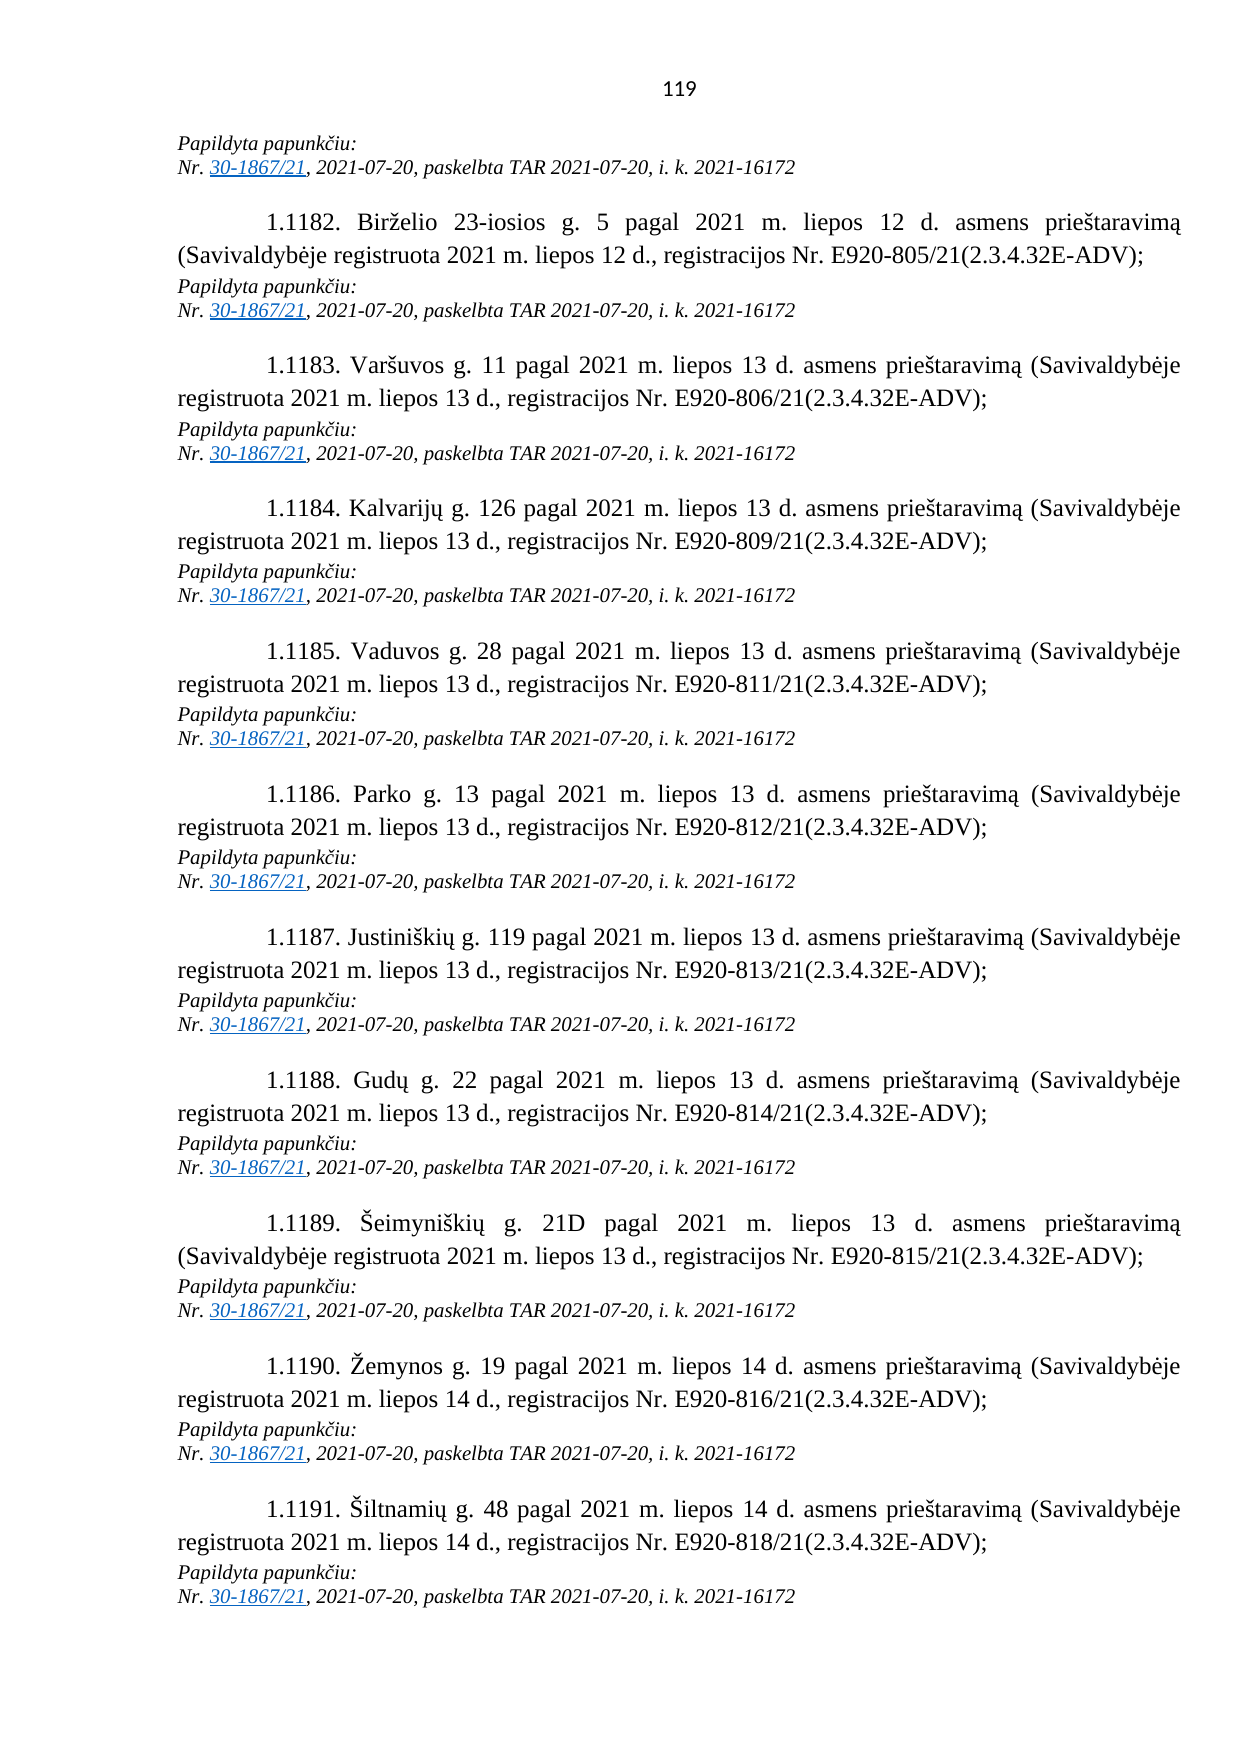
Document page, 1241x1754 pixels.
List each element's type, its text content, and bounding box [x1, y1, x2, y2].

text Papildyta papunkčiu: [177, 1417, 1181, 1441]
text 1.1182. Birželio 23-iosios g. 5 pagal 2021 m. liepos 12 d. asmens prieštaravimą (Savivaldybėje registruota 2021 m. liepos 12 d., registracijos Nr. E920-805/21(2.3.4.32E-ADV); [177, 207, 1181, 269]
text 1.1188. Gudų g. 22 pagal 2021 m. liepos 13 d. asmens prieštaravimą (Savivaldybėje registruota 2021 m. liepos 13 d., registracijos Nr. E920-814/21(2.3.4.32E-ADV); [177, 1065, 1181, 1127]
text 1.1187. Justiniškių g. 119 pagal 2021 m. liepos 13 d. asmens prieštaravimą (Savivaldybėje registruota 2021 m. liepos 13 d., registracijos Nr. E920-813/21(2.3.4.32E-ADV); [177, 922, 1181, 984]
text Nr. 30-1867/21, 2021-07-20, paskelbta TAR 2021-07-20, i. k. 2021-16172 [177, 1155, 1181, 1179]
text Nr. 30-1867/21, 2021-07-20, paskelbta TAR 2021-07-20, i. k. 2021-16172 [177, 869, 1181, 893]
text Papildyta papunkčiu: [177, 273, 1181, 298]
text Nr. 30-1867/21, 2021-07-20, paskelbta TAR 2021-07-20, i. k. 2021-16172 [177, 1441, 1181, 1465]
text Nr. 30-1867/21, 2021-07-20, paskelbta TAR 2021-07-20, i. k. 2021-16172 [177, 155, 1181, 179]
text Nr. 30-1867/21, 2021-07-20, paskelbta TAR 2021-07-20, i. k. 2021-16172 [177, 726, 1181, 750]
text 1.1186. Parko g. 13 pagal 2021 m. liepos 13 d. asmens prieštaravimą (Savivaldybėje registruota 2021 m. liepos 13 d., registracijos Nr. E920-812/21(2.3.4.32E-ADV); [177, 779, 1181, 841]
text Papildyta papunkčiu: [177, 702, 1181, 726]
text Papildyta papunkčiu: [177, 131, 1181, 155]
text Papildyta papunkčiu: [177, 1274, 1181, 1298]
text Papildyta papunkčiu: [177, 1560, 1181, 1584]
text 1.1191. Šiltnamių g. 48 pagal 2021 m. liepos 14 d. asmens prieštaravimą (Savivaldybėje registruota 2021 m. liepos 14 d., registracijos Nr. E920-818/21(2.3.4.32E-ADV); [177, 1494, 1181, 1556]
text Papildyta papunkčiu: [177, 559, 1181, 583]
text Nr. 30-1867/21, 2021-07-20, paskelbta TAR 2021-07-20, i. k. 2021-16172 [177, 1012, 1181, 1036]
text Nr. 30-1867/21, 2021-07-20, paskelbta TAR 2021-07-20, i. k. 2021-16172 [177, 298, 1181, 322]
text Nr. 30-1867/21, 2021-07-20, paskelbta TAR 2021-07-20, i. k. 2021-16172 [177, 583, 1181, 607]
text 1.1183. Varšuvos g. 11 pagal 2021 m. liepos 13 d. asmens prieštaravimą (Savivaldybėje registruota 2021 m. liepos 13 d., registracijos Nr. E920-806/21(2.3.4.32E-ADV); [177, 350, 1181, 412]
text Nr. 30-1867/21, 2021-07-20, paskelbta TAR 2021-07-20, i. k. 2021-16172 [177, 1584, 1181, 1608]
text Papildyta papunkčiu: [177, 845, 1181, 869]
text 1.1185. Vaduvos g. 28 pagal 2021 m. liepos 13 d. asmens prieštaravimą (Savivaldybėje registruota 2021 m. liepos 13 d., registracijos Nr. E920-811/21(2.3.4.32E-ADV); [177, 636, 1181, 698]
text Nr. 30-1867/21, 2021-07-20, paskelbta TAR 2021-07-20, i. k. 2021-16172 [177, 441, 1181, 464]
text Papildyta papunkčiu: [177, 988, 1181, 1012]
text 1.1184. Kalvarijų g. 126 pagal 2021 m. liepos 13 d. asmens prieštaravimą (Savivaldybėje registruota 2021 m. liepos 13 d., registracijos Nr. E920-809/21(2.3.4.32E-ADV); [177, 493, 1181, 555]
text Papildyta papunkčiu: [177, 1131, 1181, 1155]
text 1.1189. Šeimyniškių g. 21D pagal 2021 m. liepos 13 d. asmens prieštaravimą (Savivaldybėje registruota 2021 m. liepos 13 d., registracijos Nr. E920-815/21(2.3.4.32E-ADV); [177, 1208, 1181, 1270]
text 1.1190. Žemynos g. 19 pagal 2021 m. liepos 14 d. asmens prieštaravimą (Savivaldybėje registruota 2021 m. liepos 14 d., registracijos Nr. E920-816/21(2.3.4.32E-ADV); [177, 1351, 1181, 1413]
text Nr. 30-1867/21, 2021-07-20, paskelbta TAR 2021-07-20, i. k. 2021-16172 [177, 1298, 1181, 1322]
text Papildyta papunkčiu: [177, 416, 1181, 441]
